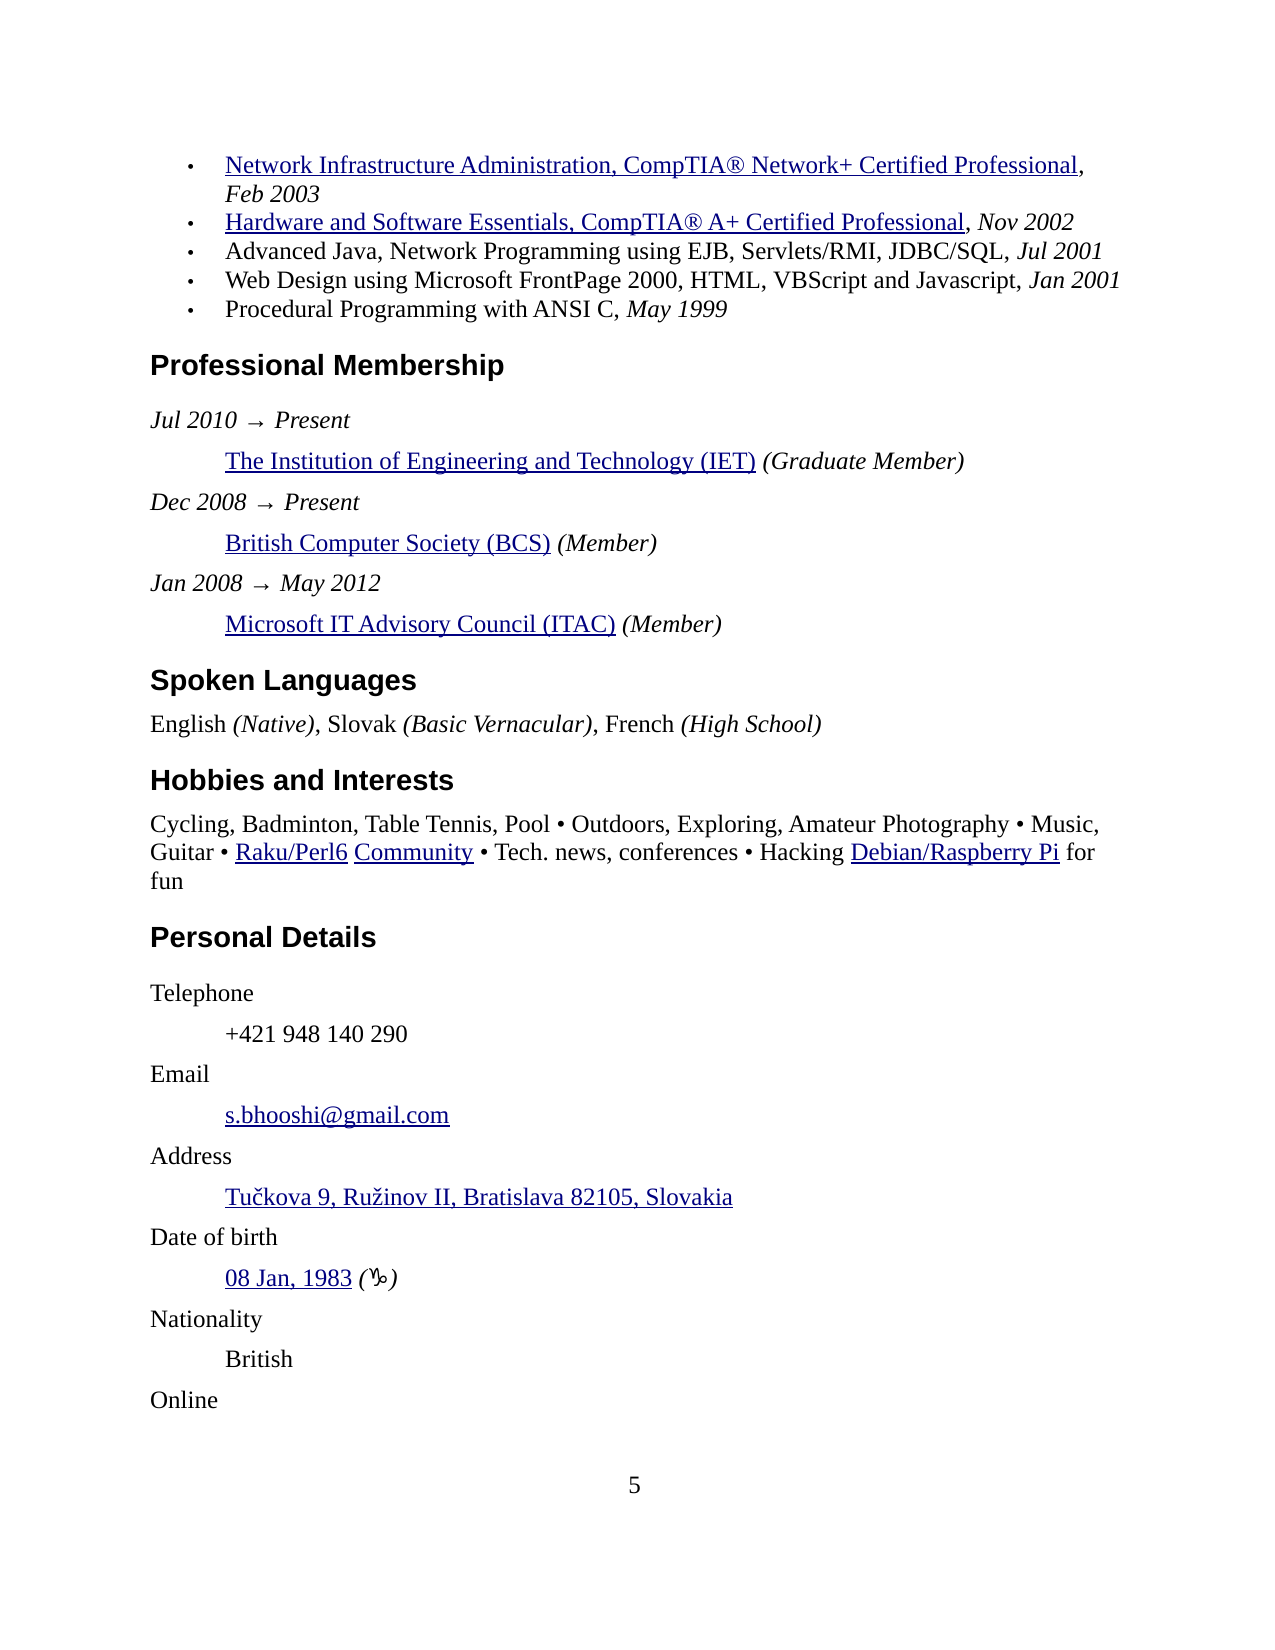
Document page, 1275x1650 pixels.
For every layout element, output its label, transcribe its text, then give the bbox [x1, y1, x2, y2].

list Network Infrastructure Administration, CompTIA® Network+ Certified Professional, Feb 2003 [187, 150, 1125, 207]
text +421 948 140 290 [225, 1019, 1125, 1047]
subtitle Spoken Languages [150, 663, 1125, 696]
list Web Design using Microsoft FrontPage 2000, HTML, VBScript and Javascript, Jan 2001 [187, 265, 1125, 294]
subtitle Hobbies and Interests [150, 763, 1125, 796]
text Online [150, 1385, 1125, 1414]
subtitle Professional Membership [150, 347, 1125, 381]
text Telephone [150, 978, 1125, 1007]
list Procedural Programming with ANSI C, May 1999 [187, 294, 1125, 322]
text British [225, 1344, 1125, 1373]
subtitle Personal Details [150, 920, 1125, 953]
text 08 Jan, 1983 (♑︎) [225, 1263, 1125, 1292]
text Email [150, 1059, 1125, 1088]
text Tučkova 9, Ružinov II, Bratislava 82105, Slovakia [225, 1182, 1125, 1210]
text Jul 2010 → Present [150, 406, 1125, 434]
text Address [150, 1141, 1125, 1170]
list Advanced Java, Network Programming using EJB, Servlets/RMI, JDBC/SQL, Jul 2001 [187, 236, 1125, 265]
list Hardware and Software Essentials, CompTIA® A+ Certified Professional, Nov 2002 [187, 207, 1125, 236]
text Date of birth [150, 1222, 1125, 1251]
text Microsoft IT Advisory Council (ITAC) (Member) [225, 609, 1125, 638]
text s.bhooshi@gmail.com [225, 1100, 1125, 1129]
text Jan 2008 → May 2012 [150, 568, 1125, 597]
text Dec 2008 → Present [150, 487, 1125, 516]
text Nationality [150, 1304, 1125, 1333]
text The Institution of Engineering and Technology (IET) (Graduate Member) [225, 446, 1125, 475]
text Cycling, Badminton, Table Tennis, Pool • Outdoors, Exploring, Amateur Photography • Music, Guitar • Raku/Perl6 Community • Tech. news, conferences • Hacking Debian/Raspberry Pi for fun [150, 809, 1125, 895]
text British Computer Society (BCS) (Member) [225, 528, 1125, 556]
text English (Native), Slovak (Basic Vernacular), French (High School) [150, 709, 1125, 738]
